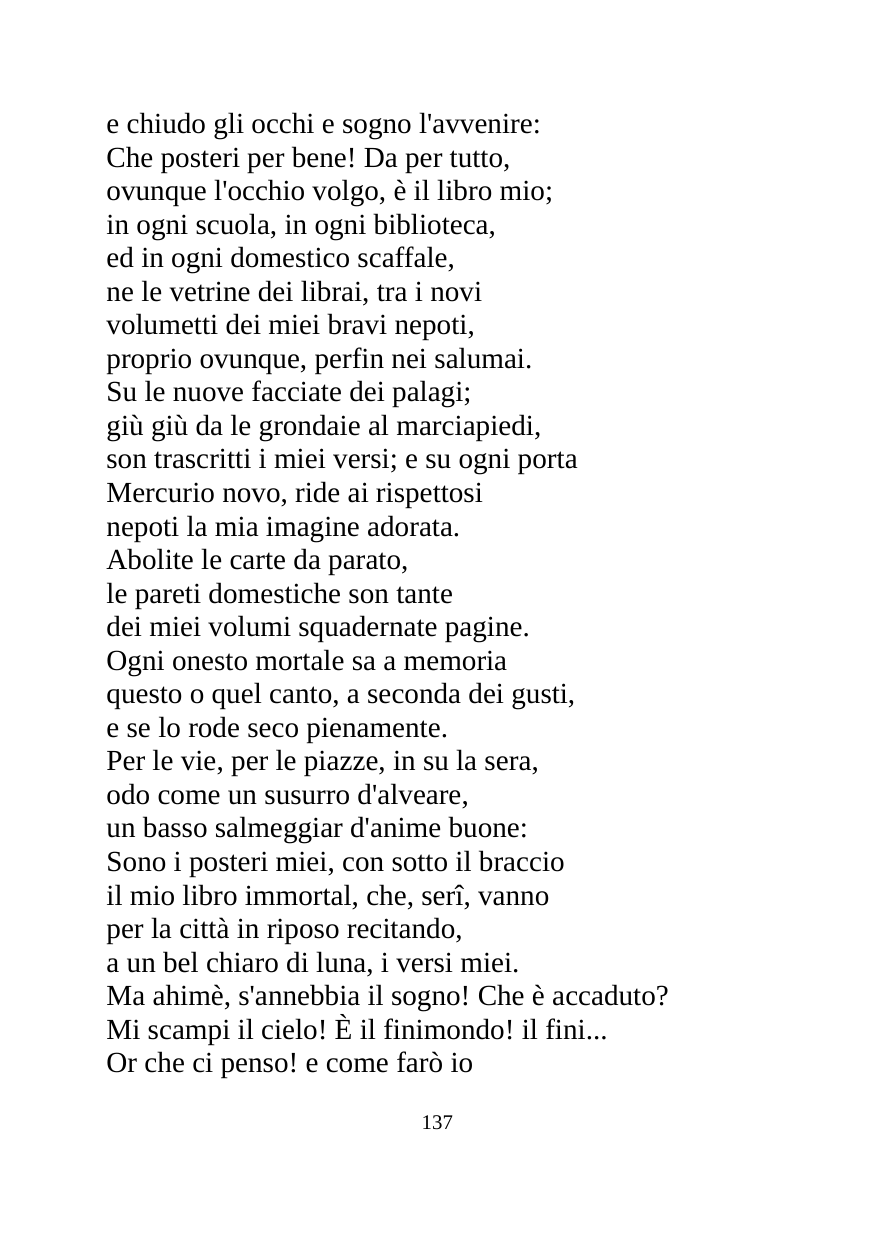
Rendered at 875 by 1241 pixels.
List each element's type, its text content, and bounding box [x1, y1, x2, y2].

text e chiudo gli occhi e sogno l'avvenire: [106, 106, 768, 140]
text nepoti la mia imagine adorata. [106, 509, 768, 542]
text son trascritti i miei versi; e su ogni porta [106, 442, 768, 475]
text ne le vetrine dei librai, tra i novi [106, 274, 768, 307]
text Su le nuove facciate dei palagi; [106, 374, 768, 408]
text Mercurio novo, ride ai rispettosi [106, 475, 768, 509]
text Abolite le carte da parato, [106, 542, 768, 576]
text Mi scampi il cielo! È il finimondo! il fini... [106, 1012, 768, 1045]
text per la città in riposo recitando, [106, 911, 768, 945]
text volumetti dei miei bravi nepoti, [106, 307, 768, 341]
text Ma ahimè, s'annebbia il sogno! Che è accaduto? [106, 978, 768, 1012]
text e se lo rode seco pienamente. [106, 710, 768, 743]
text Sono i posteri miei, con sotto il braccio [106, 844, 768, 878]
text Ogni onesto mortale sa a memoria [106, 643, 768, 676]
text il mio libro immortal, che, serî, vanno [106, 878, 768, 911]
text dei miei volumi squadernate pagine. [106, 609, 768, 643]
text ed in ogni domestico scaffale, [106, 240, 768, 274]
text le pareti domestiche son tante [106, 576, 768, 609]
text odo come un susurro d'alveare, [106, 777, 768, 811]
text Che posteri per bene! Da per tutto, [106, 140, 768, 173]
text proprio ovunque, perfin nei salumai. [106, 341, 768, 374]
text giù giù da le grondaie al marciapiedi, [106, 408, 768, 442]
text questo o quel canto, a seconda dei gusti, [106, 676, 768, 710]
text Per le vie, per le piazze, in su la sera, [106, 743, 768, 777]
text a un bel chiaro di luna, i versi miei. [106, 945, 768, 978]
text un basso salmeggiar d'anime buone: [106, 811, 768, 844]
text in ogni scuola, in ogni biblioteca, [106, 207, 768, 240]
text ovunque l'occhio volgo, è il libro mio; [106, 173, 768, 207]
text Or che ci penso! e come farò io [106, 1045, 768, 1079]
